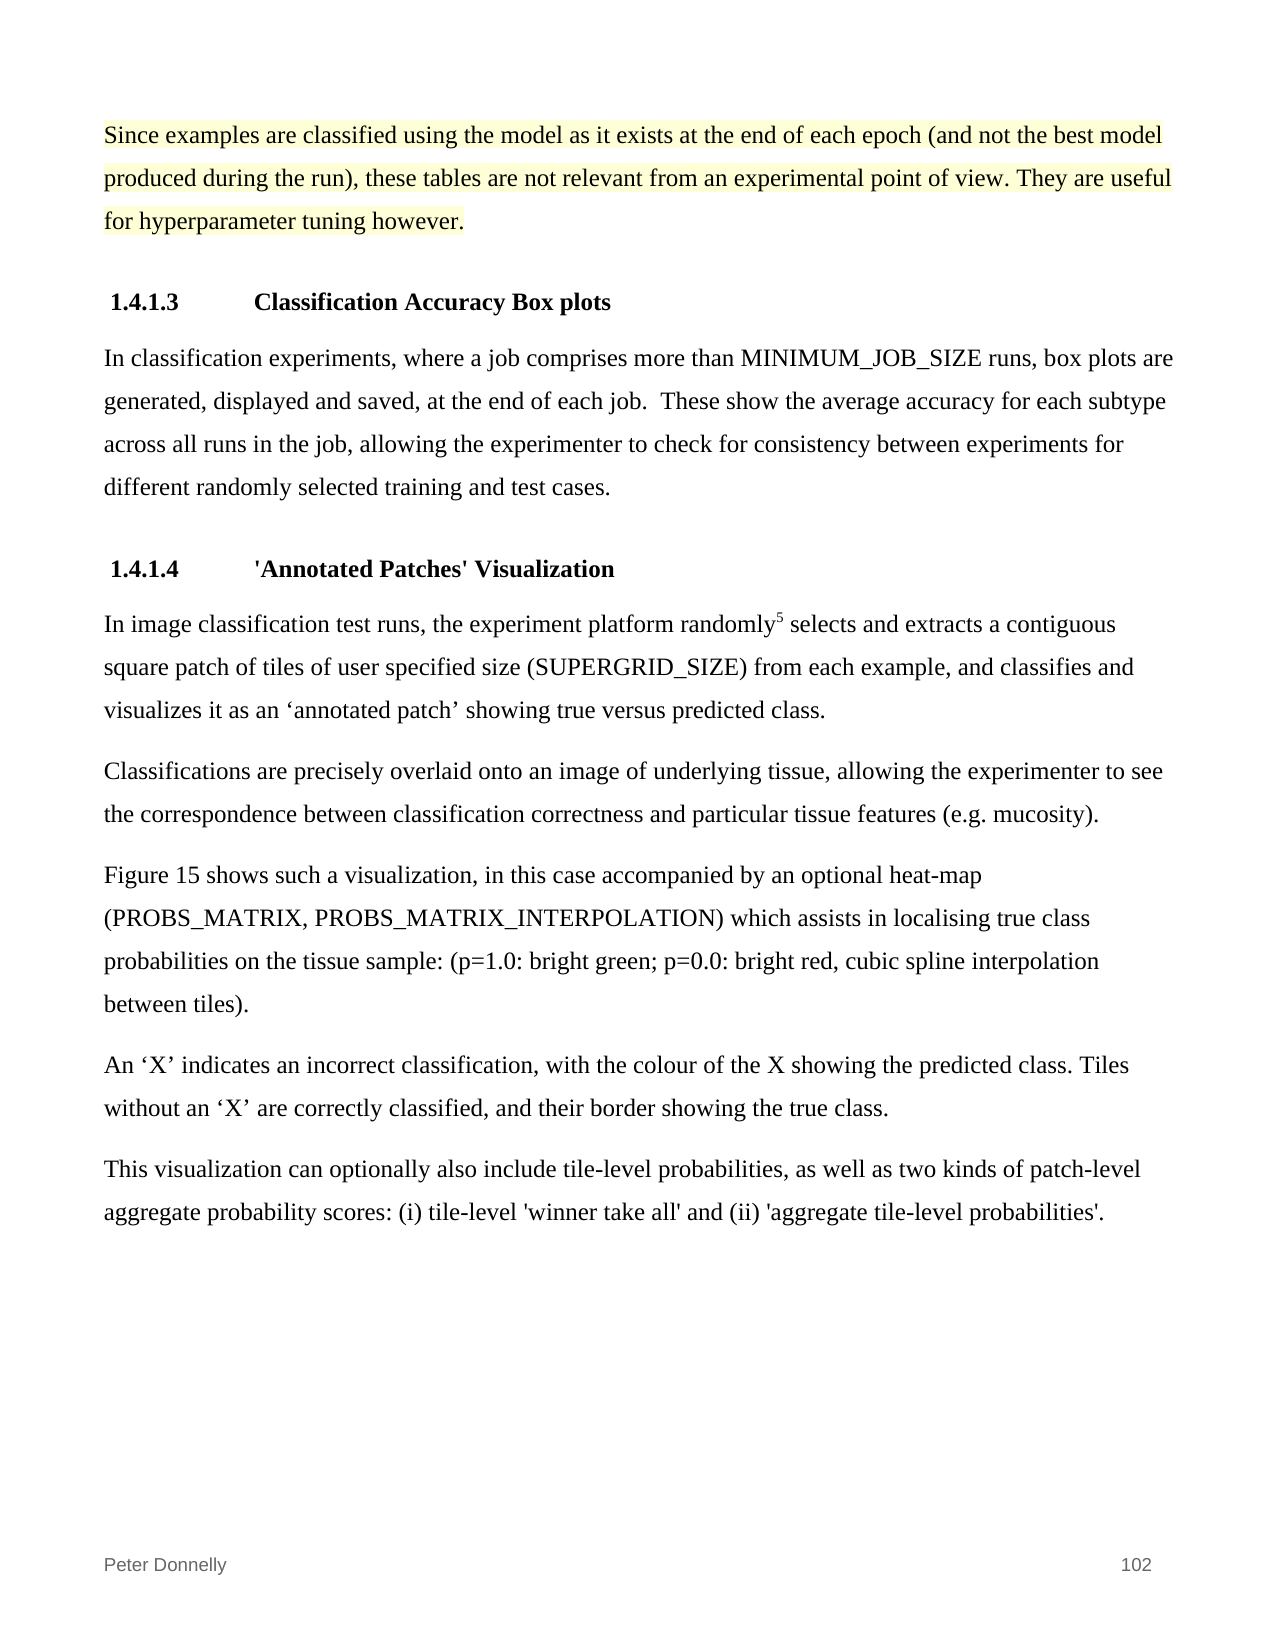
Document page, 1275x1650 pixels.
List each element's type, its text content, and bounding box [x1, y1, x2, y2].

text Classifications are precisely overlaid onto an image of underlying tissue, allowing the experimenter to see the correspondence between classification correctness and particular tissue features (e.g. mucosity). [103, 756, 1181, 828]
subtitle 'Annotated Patches' Visualization [103, 554, 1181, 582]
text This visualization can optionally also include tile-level probabilities, as well as two kinds of patch-level aggregate probability scores: (i) tile-level 'winner take all' and (ii) 'aggregate tile-level probabilities'. [103, 1154, 1181, 1226]
text In classification experiments, where a job comprises more than MINIMUM_JOB_SIZE runs, box plots are generated, displayed and saved, at the end of each job. These show the average accuracy for each subtype across all runs in the job, allowing the experimenter to check for consistency between experiments for different randomly selected training and test cases. [103, 343, 1181, 501]
subtitle Classification Accuracy Box plots [103, 287, 1181, 316]
text In image classification test runs, the experiment platform randomly selects and extracts a contiguous square patch of tiles of user specified size (SUPERGRID_SIZE) from each example, and classifies and visualizes it as an ‘annotated patch’ showing true versus predicted class. [103, 609, 1181, 724]
text Figure 15 shows such a visualization, in this case accompanied by an optional heat-map (PROBS_MATRIX, PROBS_MATRIX_INTERPOLATION) which assists in localising true class probabilities on the tissue sample: (p=1.0: bright green; p=0.0: bright red, cubic spline interpolation between tiles). [103, 860, 1181, 1018]
text An ‘X’ indicates an incorrect classification, with the colour of the X showing the predicted class. Tiles without an ‘X’ are correctly classified, and their border showing the true class. [103, 1050, 1181, 1122]
text Since examples are classified using the model as it exists at the end of each epoch (and not the best model produced during the run), these tables are not relevant from an experimental point of view. They are useful for hyperparameter tuning however. [103, 120, 1181, 235]
